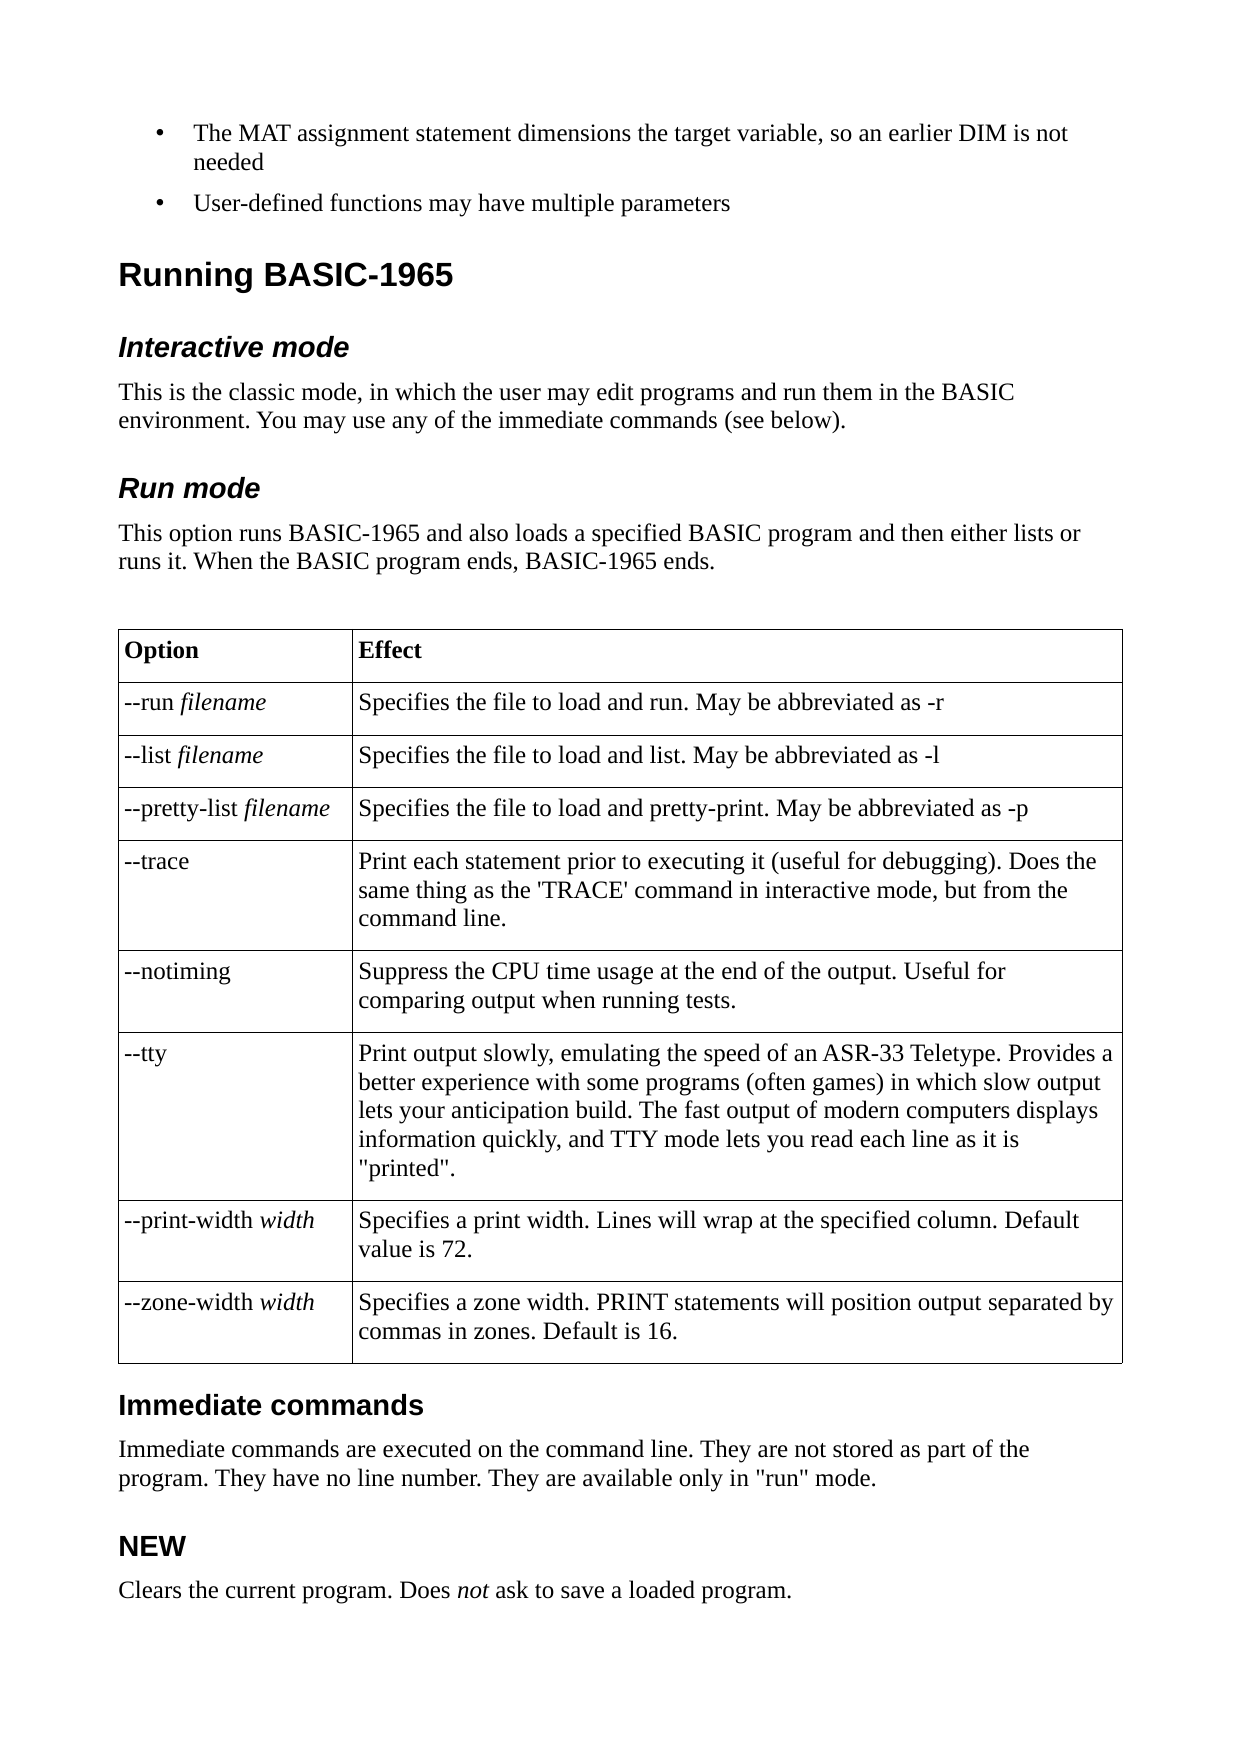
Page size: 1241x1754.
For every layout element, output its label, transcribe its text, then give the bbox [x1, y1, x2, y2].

subtitle Interactive mode [118, 331, 1122, 364]
table_cell Specifies a zone width. PRINT statements will position output separated by commas in zones. Default is 16. [353, 1282, 1122, 1363]
subtitle NEW [118, 1529, 1122, 1563]
subtitle Run mode [118, 472, 1122, 505]
subtitle Immediate commands [118, 1388, 1122, 1422]
table_cell Print output slowly, emulating the speed of an ASR-33 Teletype. Provides a better experience with some programs (often games) in which slow output lets your anticipation build. The fast output of modern computers displays information quickly, and TTY mode lets you read each line as it is "printed". [353, 1033, 1122, 1200]
list User-defined functions may have multiple parameters [156, 188, 1122, 217]
table_header Option [119, 630, 352, 682]
text Immediate commands are executed on the command line. They are not stored as part of the program. They have no line number. They are available only in "run" mode. [118, 1434, 1122, 1492]
table_cell --notiming [119, 951, 352, 1032]
table_cell Specifies the file to load and pretty-print. May be abbreviated as -p [353, 788, 1122, 840]
table_header Effect [353, 630, 1122, 682]
table_cell --list filename [119, 736, 352, 787]
table_cell --tty [119, 1033, 352, 1200]
subtitle Running BASIC-1965 [118, 254, 1122, 293]
text Clears the current program. Does not ask to save a loaded program. [118, 1575, 1122, 1604]
table_cell Suppress the CPU time usage at the end of the output. Useful for comparing output when running tests. [353, 951, 1122, 1032]
table_cell Specifies the file to load and run. May be abbreviated as -r [353, 683, 1122, 734]
table_cell --pretty-list filename [119, 788, 352, 840]
table_cell --zone-width width [119, 1282, 352, 1363]
table_cell Specifies the file to load and list. May be abbreviated as -l [353, 736, 1122, 787]
table_cell --print-width width [119, 1201, 352, 1281]
list The MAT assignment statement dimensions the target variable, so an earlier DIM is not needed [156, 118, 1122, 176]
table_cell Specifies a print width. Lines will wrap at the specified column. Default value is 72. [353, 1201, 1122, 1281]
text This is the classic mode, in which the user may edit programs and run them in the BASIC environment. You may use any of the immediate commands (see below). [118, 377, 1122, 434]
text This option runs BASIC-1965 and also loads a specified BASIC program and then either lists or runs it. When the BASIC program ends, BASIC-1965 ends. [118, 518, 1122, 575]
table_cell --trace [119, 841, 352, 950]
table_cell Print each statement prior to executing it (useful for debugging). Does the same thing as the 'TRACE' command in interactive mode, but from the command line. [353, 841, 1122, 950]
table_cell --run filename [119, 683, 352, 734]
